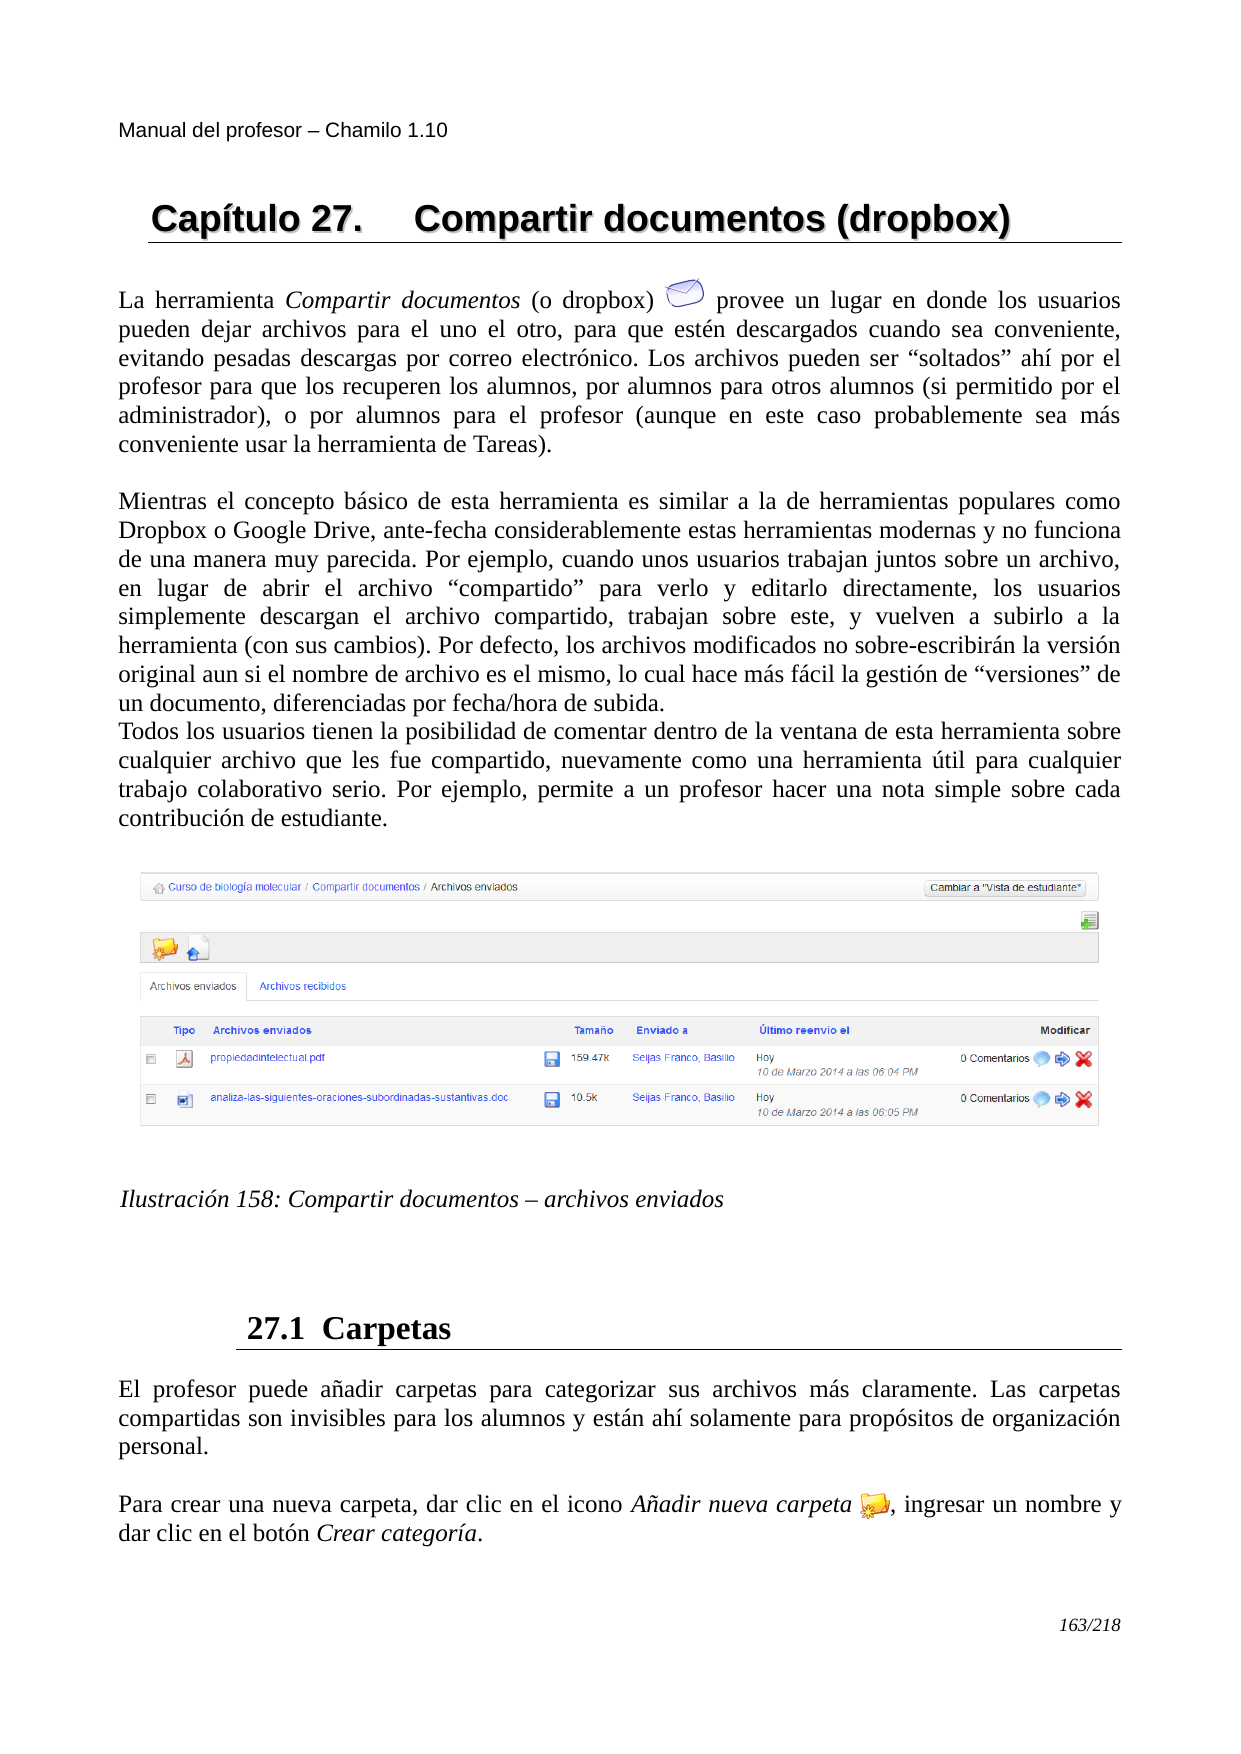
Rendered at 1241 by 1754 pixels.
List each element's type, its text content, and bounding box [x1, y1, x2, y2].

subtitle Carpetas [236, 1308, 1122, 1349]
text El profesor puede añadir carpetas para categorizar sus archivos más claramente. Las carpetas compartidas son invisibles para los alumnos y están ahí solamente para propósitos de organización personal. [118, 1374, 1122, 1460]
text La herramienta Compartir documentos (o dropbox) provee un lugar en donde los usuarios pueden dejar archivos para el uno el otro, para que estén descargados cuando sea conveniente, evitando pesadas descargas por correo electrónico. Los archivos pueden ser “soltados” ahí por el profesor para que los recuperen los alumnos, por alumnos para otros alumnos (si permitido por el administrador), o por alumnos para el profesor (aunque en este caso probablemente sea más conveniente usar la herramienta de Tareas). [118, 272, 1122, 458]
subtitle Compartir documentos (dropbox) [148, 193, 1122, 242]
text Ilustración 158: Compartir documentos – archivos enviados [120, 1184, 1120, 1212]
text Para crear una nueva carpeta, dar clic en el icono Añadir nueva carpeta , ingresar un nombre y dar clic en el botón Crear categoría. [118, 1489, 1122, 1547]
picture [137, 872, 1103, 1130]
picture [860, 1488, 890, 1519]
text Mientras el concepto básico de esta herramienta es similar a la de herramientas populares como Dropbox o Google Drive, ante-fecha considerablemente estas herramientas modernas y no funciona de una manera muy parecida. Por ejemplo, cuando unos usuarios trabajan juntos sobre un archivo, en lugar de abrir el archivo “compartido” para verlo y editarlo directamente, los usuarios simplemente descargan el archivo compartido, trabajan sobre este, y vuelven a subirlo a la herramienta (con sus cambios). Por defecto, los archivos modificados no sobre-escribirán la versión original aun si el nombre de archivo es el mismo, lo cual hace más fácil la gestión de “versiones” de un documento, diferenciadas por fecha/hora de subida. [118, 486, 1122, 716]
text Todos los usuarios tienen la posibilidad de comentar dentro de la ventana de esta herramienta sobre cualquier archivo que les fue compartido, nuevamente como una herramienta útil para cualquier trabajo colaborativo serio. Por ejemplo, permite a un profesor hacer una nota simple sobre cada contribución de estudiante. [118, 716, 1122, 831]
